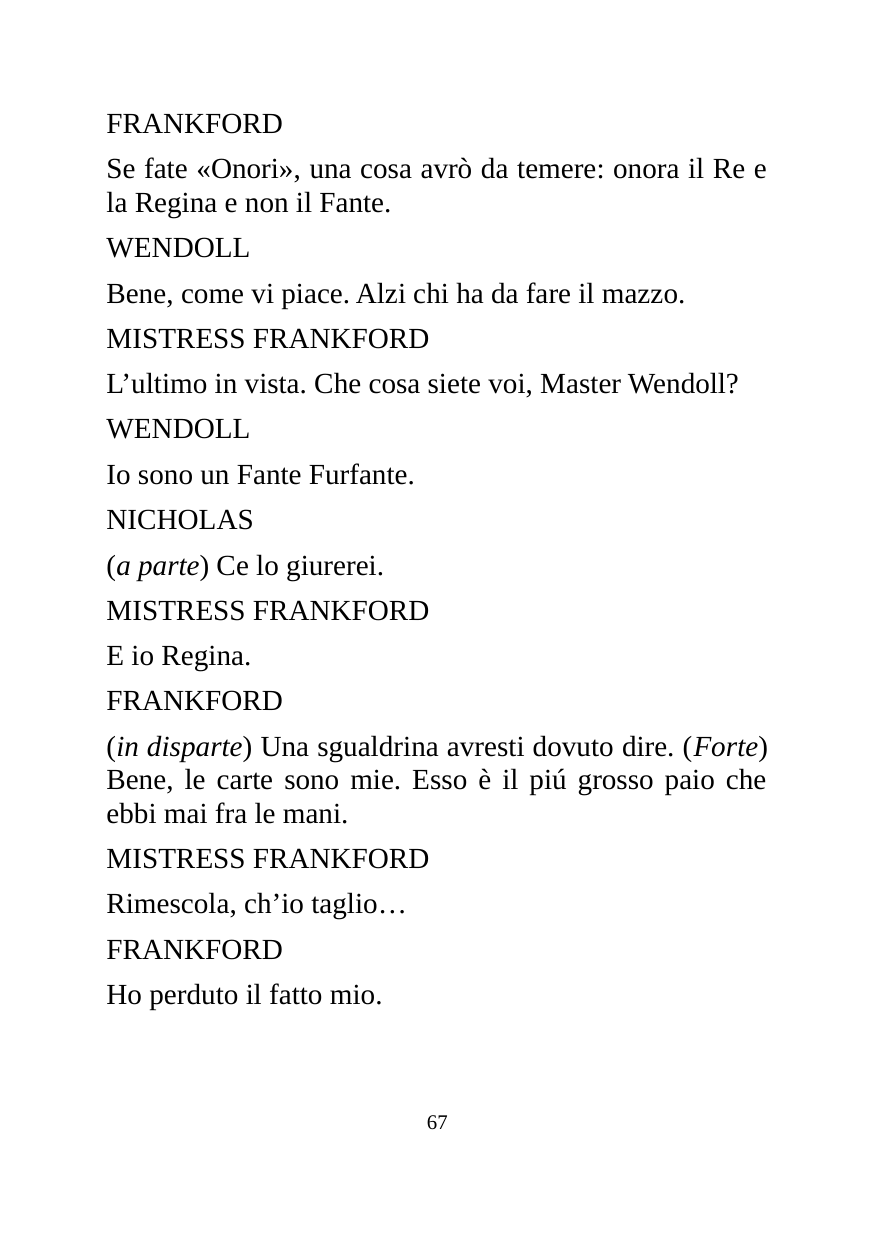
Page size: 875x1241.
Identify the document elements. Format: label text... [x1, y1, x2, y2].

text WENDOLL [106, 412, 768, 445]
text Ho perduto il fatto mio. [106, 977, 768, 1011]
text L’ultimo in vista. Che cosa siete voi, Master Wendoll? [106, 366, 768, 400]
text (in disparte) Una sgualdrina avresti dovuto dire. (Forte) Bene, le carte sono mie. Esso è il piú grosso paio che ebbi mai fra le mani. [106, 729, 768, 829]
text Bene, come vi piace. Alzi chi ha da fare il mazzo. [106, 276, 768, 309]
text NICHOLAS [106, 502, 768, 536]
text (a parte) Ce lo giurerei. [106, 548, 768, 581]
text Rimescola, ch’io taglio… [106, 887, 768, 920]
text FRANKFORD [106, 932, 768, 965]
text FRANKFORD [106, 106, 768, 140]
text Se fate «Onori», una cosa avrò da temere: onora il Re e la Regina e non il Fante. [106, 152, 768, 219]
text MISTRESS FRANKFORD [106, 593, 768, 626]
text Io sono un Fante Furfante. [106, 457, 768, 491]
text MISTRESS FRANKFORD [106, 841, 768, 875]
text WENDOLL [106, 230, 768, 264]
text E io Regina. [106, 638, 768, 672]
text MISTRESS FRANKFORD [106, 321, 768, 354]
text FRANKFORD [106, 683, 768, 717]
